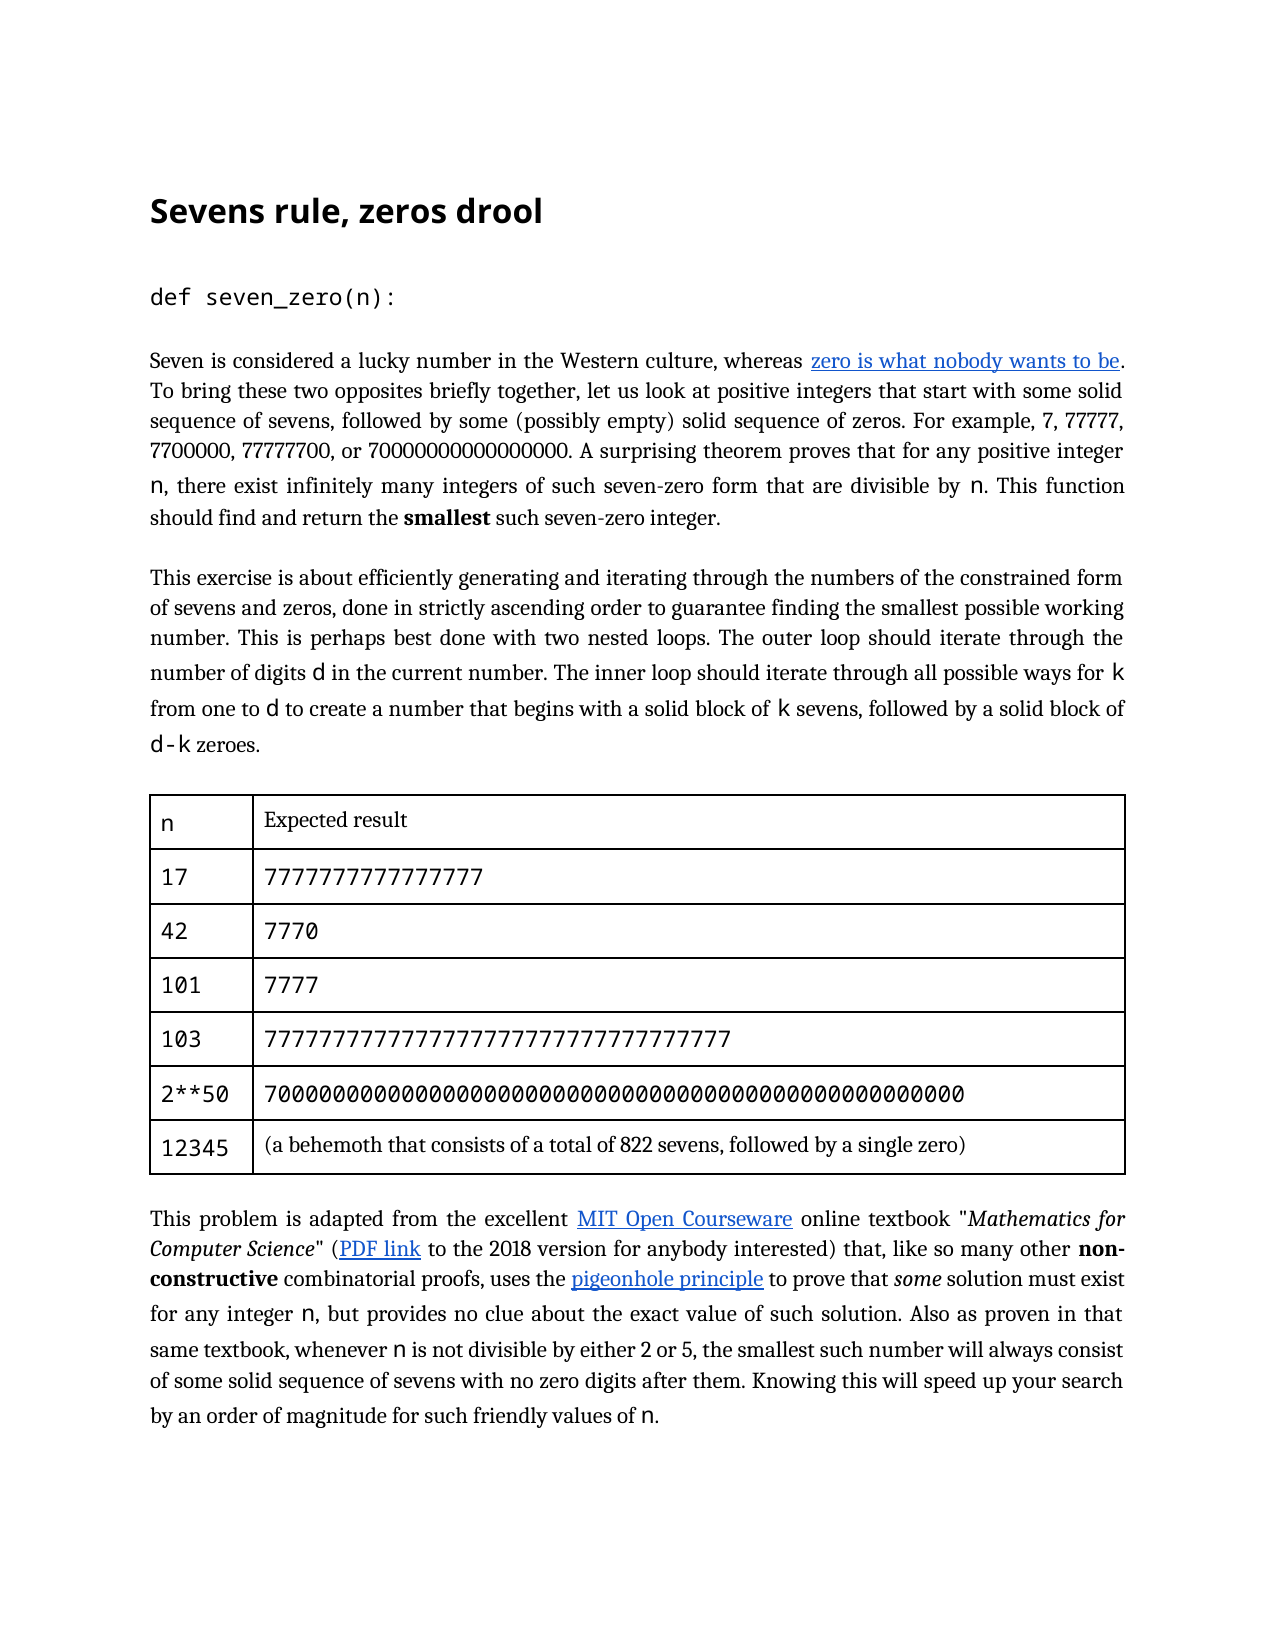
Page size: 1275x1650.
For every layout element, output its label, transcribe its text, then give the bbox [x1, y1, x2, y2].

table_cell 7777777777777777 [254, 850, 1124, 902]
table_cell 42 [151, 905, 252, 957]
text This problem is adapted from the excellent MIT Open Courseware online textbook "Mathematics for Computer Science" (PDF link to the 2018 version for anybody interested) that, like so many other non-constructive combinatorial proofs, uses the pigeonhole principle to prove that some solution must exist for any integer n, but provides no clue about the exact value of such solution. Also as proven in that same textbook, whenever n is not divisible by either 2 or 5, the smallest such number will always consist of some solid sequence of sevens with no zero digits after them. Knowing this will speed up your search by an order of magnitude for such friendly values of n. [150, 1206, 1125, 1430]
text This exercise is about efficiently generating and iterating through the numbers of the constrained form of sevens and zeros, done in strictly ascending order to guarantee finding the smallest possible working number. This is perhaps best done with two nested loops. The outer loop should iterate through the number of digits d in the current number. The inner loop should iterate through all possible ways for k from one to d to create a number that begins with a solid block of k sevens, followed by a solid block of d-k zeroes. [150, 565, 1125, 759]
table_cell 7770 [254, 905, 1124, 957]
table_header Expected result [254, 796, 1124, 848]
table_cell 103 [151, 1013, 252, 1065]
table_cell 101 [151, 959, 252, 1011]
text def seven_zero(n): [150, 281, 1125, 313]
table_cell 12345 [151, 1121, 252, 1173]
text Seven is considered a lucky number in the Western culture, whereas zero is what nobody wants to be. To bring these two opposites briefly together, let us look at positive integers that start with some solid sequence of sevens, followed by some (possibly empty) solid sequence of zeros. For example, 7, 77777, 7700000, 77777700, or 70000000000000000. A surprising theorem proves that for any positive integer n, there exist infinitely many integers of such seven-zero form that are divisible by n. This function should find and return the smallest such seven-zero integer. [150, 347, 1125, 531]
table_cell 2**50 [151, 1067, 252, 1119]
subtitle Sevens rule, zeros drool [150, 187, 1125, 233]
table_header n [151, 796, 252, 848]
table_cell 17 [151, 850, 252, 902]
table_cell 7777777777777777777777777777777777 [254, 1013, 1124, 1065]
table_cell 700000000000000000000000000000000000000000000000000 [254, 1067, 1124, 1119]
table_cell 7777 [254, 959, 1124, 1011]
table_cell (a behemoth that consists of a total of 822 sevens, followed by a single zero) [254, 1121, 1124, 1173]
